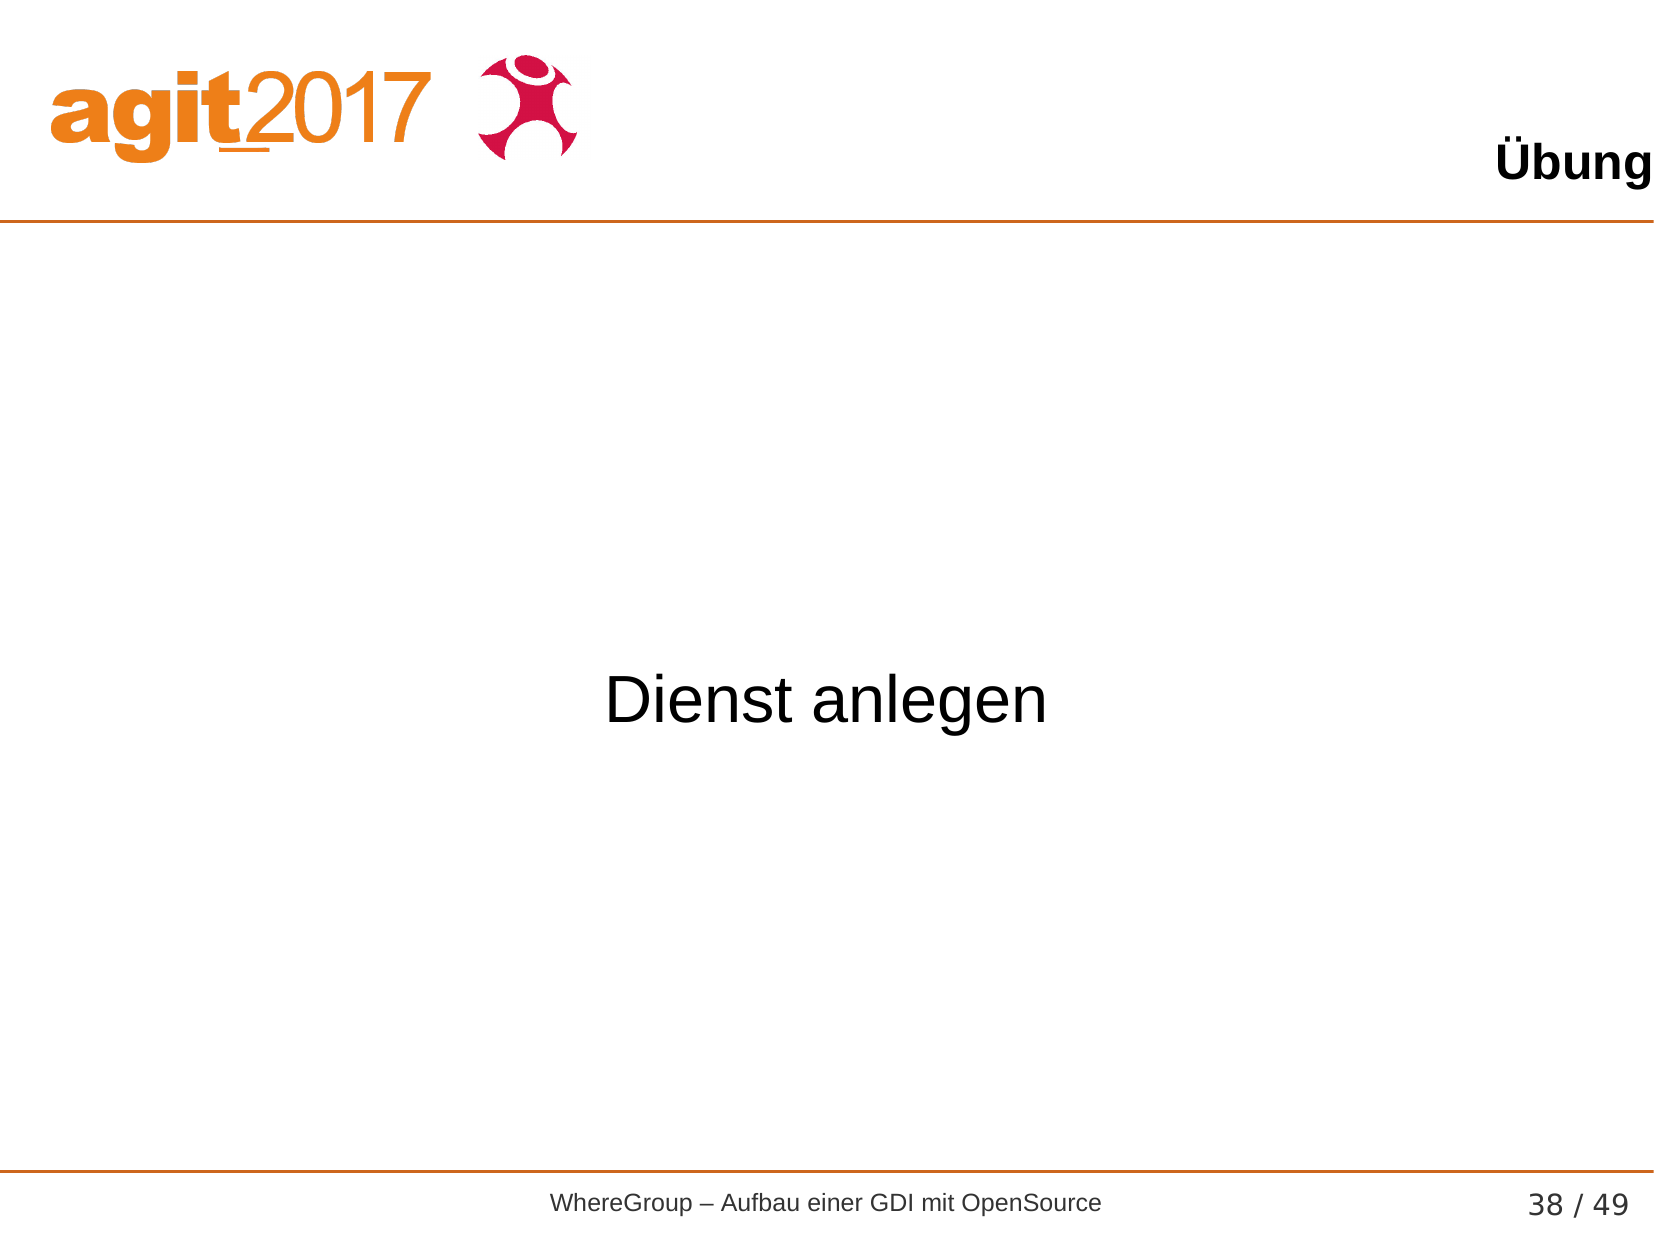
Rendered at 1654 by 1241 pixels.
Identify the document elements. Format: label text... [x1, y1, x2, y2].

picture [47, 47, 435, 166]
title Übung [265, 118, 1654, 207]
subtitle Dienst anlegen [82, 290, 1571, 1109]
